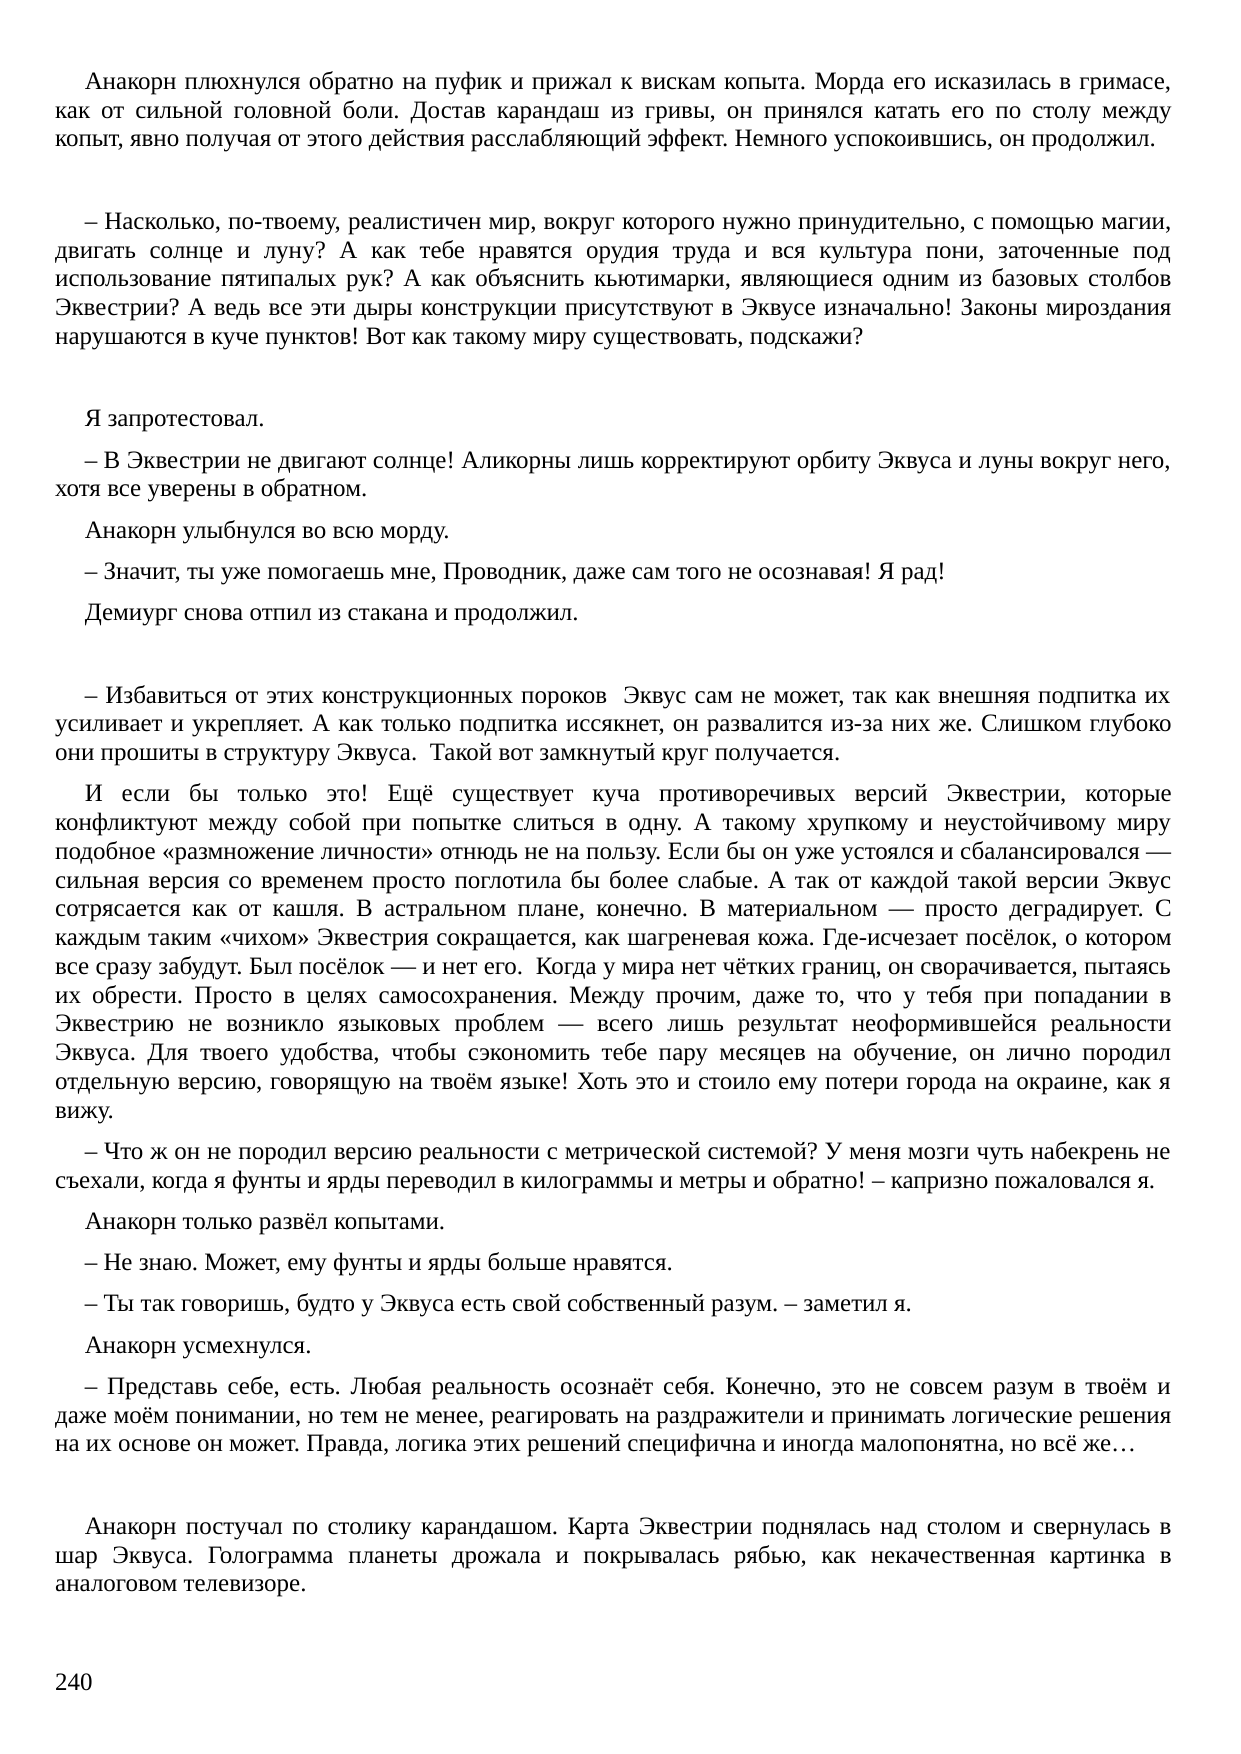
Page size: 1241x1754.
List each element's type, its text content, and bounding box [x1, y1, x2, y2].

text Демиург снова отпил из стакана и продолжил. [55, 597, 1173, 626]
text – Что ж он не породил версию реальности с метрической системой? У меня мозги чуть набекрень не съехали, когда я фунты и ярды переводил в килограммы и метры и обратно! – капризно пожаловался я. [55, 1136, 1173, 1193]
text – Представь себе, есть. Любая реальность осознаёт себя. Конечно, это не совсем разум в твоём и даже моём понимании, но тем не менее, реагировать на раздражители и принимать логические решения на их основе он может. Правда, логика этих решений специфична и иногда малопонятна, но всё же… [55, 1371, 1173, 1457]
text – Ты так говоришь, будто у Эквуса есть свой собственный разум. – заметил я. [55, 1288, 1173, 1317]
text – Насколько, по-твоему, реалистичен мир, вокруг которого нужно принудительно, с помощью магии, двигать солнце и луну? А как тебе нравятся орудия труда и вся культура пони, заточенные под использование пятипалых рук? А как объяснить кьютимарки, являющиеся одним из базовых столбов Эквестрии? А ведь все эти дыры конструкции присутствуют в Эквусе изначально! Законы мироздания нарушаются в куче пунктов! Вот как такому миру существовать, подскажи? [55, 206, 1173, 350]
text – В Эквестрии не двигают солнце! Аликорны лишь корректируют орбиту Эквуса и луны вокруг него, хотя все уверены в обратном. [55, 445, 1173, 502]
text – Не знаю. Может, ему фунты и ярды больше нравятся. [55, 1247, 1173, 1276]
text Анакорн только развёл копытами. [55, 1206, 1173, 1235]
text Анакорн плюхнулся обратно на пуфик и прижал к вискам копыта. Морда его исказилась в гримасе, как от сильной головной боли. Достав карандаш из гривы, он принялся катать его по столу между копыт, явно получая от этого действия расслабляющий эффект. Немного успокоившись, он продолжил. [55, 66, 1173, 152]
text Анакорн постучал по столику карандашом. Карта Эквестрии поднялась над столом и свернулась в шар Эквуса. Голограмма планеты дрожала и покрывалась рябью, как некачественная картинка в аналоговом телевизоре. [55, 1511, 1173, 1597]
text – Значит, ты уже помогаешь мне, Проводник, даже сам того не осознавая! Я рад! [55, 556, 1173, 585]
text Анакорн улыбнулся во всю морду. [55, 515, 1173, 543]
text И если бы только это! Ещё существует куча противоречивых версий Эквестрии, которые конфликтуют между собой при попытке слиться в одну. А такому хрупкому и неустойчивому миру подобное «размножение личности» отнюдь не на пользу. Если бы он уже устоялся и сбалансировался — сильная версия со временем просто поглотила бы более слабые. А так от каждой такой версии Эквус сотрясается как от кашля. В астральном плане, конечно. В материальном — просто деградирует. С каждым таким «чихом» Эквестрия сокращается, как шагреневая кожа. Где-исчезает посёлок, о котором все сразу забудут. Был посёлок — и нет его. Когда у мира нет чётких границ, он сворачивается, пытаясь их обрести. Просто в целях самосохранения. Между прочим, даже то, что у тебя при попадании в Эквестрию не возникло языковых проблем — всего лишь результат неоформившейся реальности Эквуса. Для твоего удобства, чтобы сэкономить тебе пару месяцев на обучение, он лично породил отдельную версию, говорящую на твоём языке! Хоть это и стоило ему потери города на окраине, как я вижу. [55, 778, 1173, 1123]
text Я запротестовал. [55, 403, 1173, 432]
text Анакорн усмехнулся. [55, 1330, 1173, 1358]
text – Избавиться от этих конструкционных пороков Эквус сам не может, так как внешняя подпитка их усиливает и укрепляет. А как только подпитка иссякнет, он развалится из-за них же. Слишком глубоко они прошиты в структуру Эквуса. Такой вот замкнутый круг получается. [55, 680, 1173, 766]
